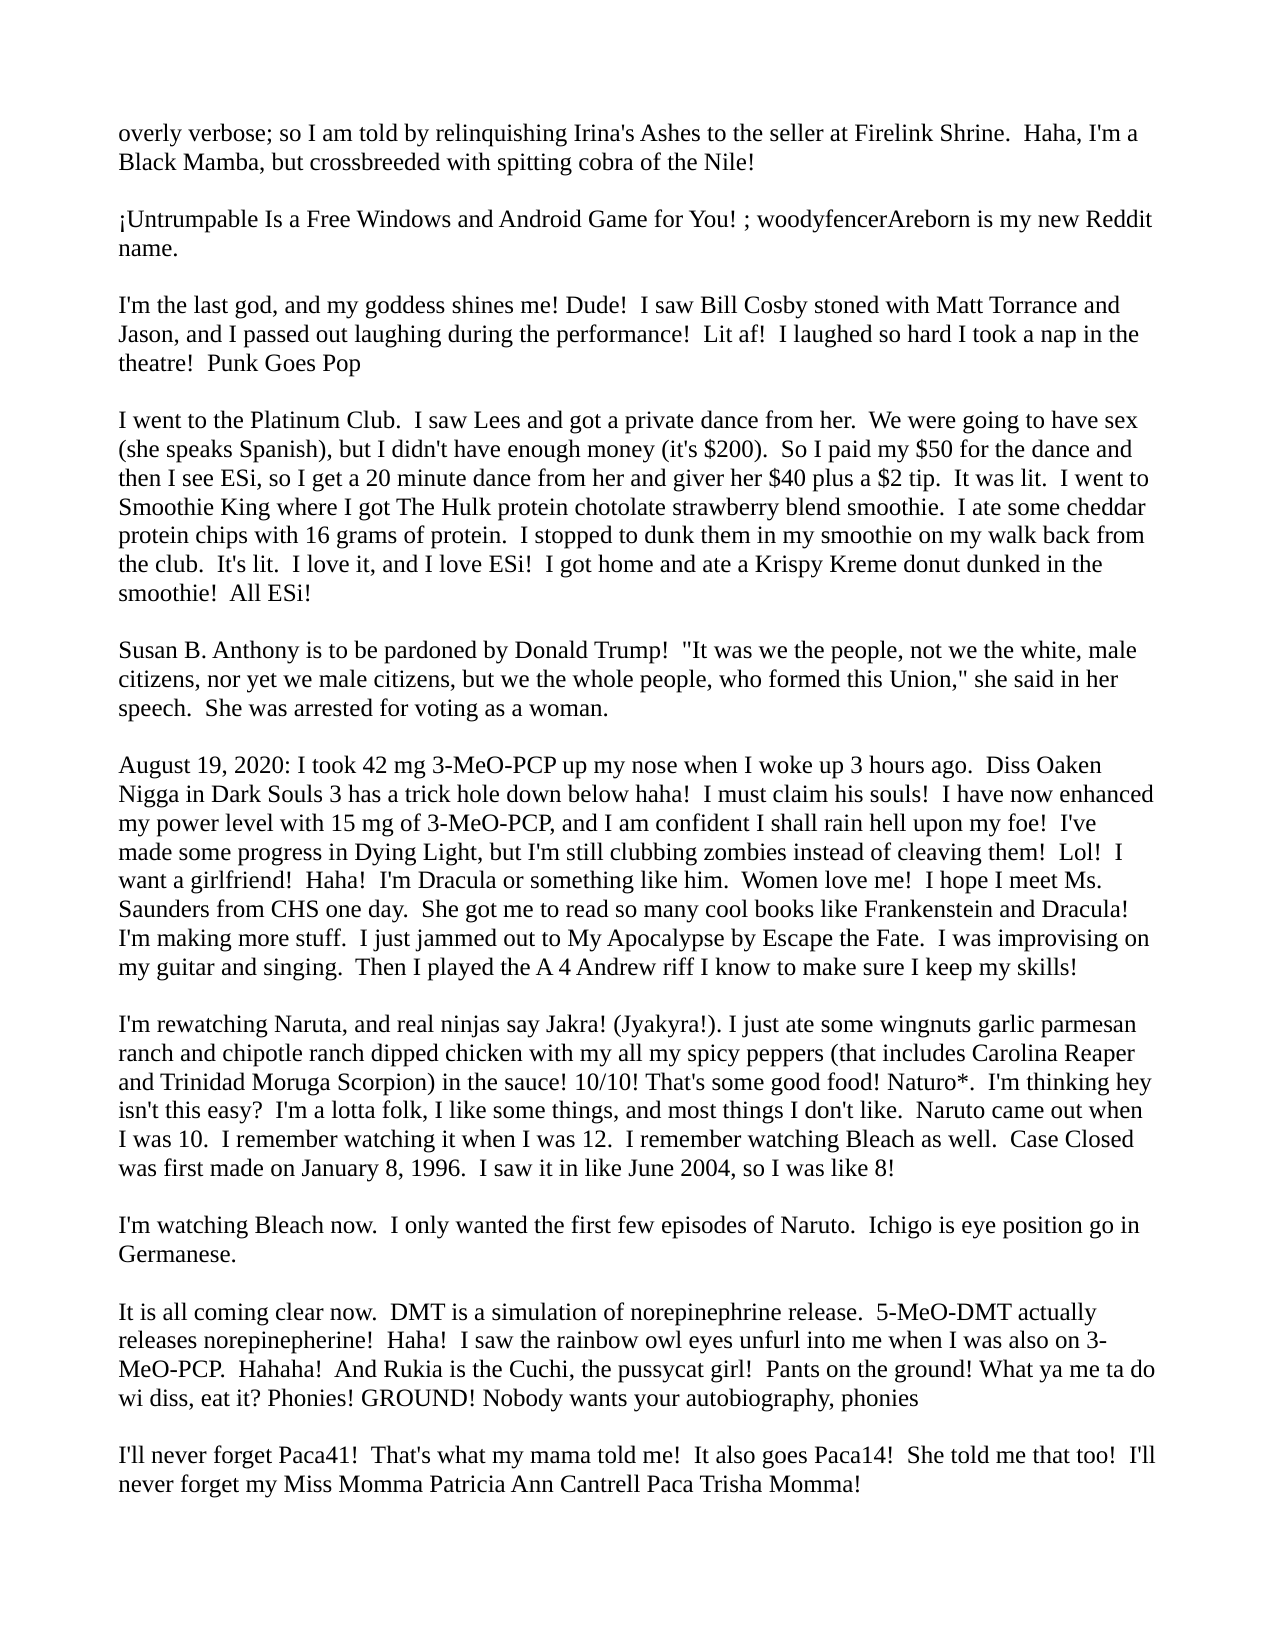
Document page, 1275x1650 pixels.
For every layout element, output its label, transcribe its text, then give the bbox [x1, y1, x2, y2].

text I'm the last god, and my goddess shines me! Dude! I saw Bill Cosby stoned with Matt Torrance and Jason, and I passed out laughing during the performance! Lit af! I laughed so hard I took a nap in the theatre! Punk Goes Pop [118, 291, 1157, 377]
text It is all coming clear now. DMT is a simulation of norepinephrine release. 5-MeO-DMT actually releases norepinepherine! Haha! I saw the rainbow owl eyes unfurl into me when I was also on 3-MeO-PCP. Hahaha! And Rukia is the Cuchi, the pussycat girl! Pants on the ground! What ya me ta do wi diss, eat it? Phonies! GROUND! Nobody wants your autobiography, phonies [118, 1297, 1157, 1412]
text overly verbose; so I am told by relinquishing Irina's Ashes to the seller at Firelink Shrine. Haha, I'm a Black Mamba, but crossbreeded with spitting cobra of the Nile! [118, 118, 1157, 176]
text August 19, 2020: I took 42 mg 3-MeO-PCP up my nose when I woke up 3 hours ago. Diss Oaken Nigga in Dark Souls 3 has a trick hole down below haha! I must claim his souls! I have now enhanced my power level with 15 mg of 3-MeO-PCP, and I am confident I shall rain hell upon my foe! I've made some progress in Dying Light, but I'm still clubbing zombies instead of cleaving them! Lol! I want a girlfriend! Haha! I'm Dracula or something like him. Women love me! I hope I meet Ms. Saunders from CHS one day. She got me to read so many cool books like Frankenstein and Dracula! I'm making more stuff. I just jammed out to My Apocalypse by Escape the Fate. I was improvising on my guitar and singing. Then I played the A 4 Andrew riff I know to make sure I keep my skills! [118, 751, 1157, 981]
text I'm rewatching Naruta, and real ninjas say Jakra! (Jyakyra!). I just ate some wingnuts garlic parmesan ranch and chipotle ranch dipped chicken with my all my spicy peppers (that includes Carolina Reaper and Trinidad Moruga Scorpion) in the sauce! 10/10! That's some good food! Naturo*. I'm thinking hey isn't this easy? I'm a lotta folk, I like some things, and most things I don't like. Naruto came out when I was 10. I remember watching it when I was 12. I remember watching Bleach as well. Case Closed was first made on January 8, 1996. I saw it in like June 2004, so I was like 8! [118, 1009, 1157, 1182]
text I went to the Platinum Club. I saw Lees and got a private dance from her. We were going to have sex (she speaks Spanish), but I didn't have enough money (it's $200). So I paid my $50 for the dance and then I see ESi, so I get a 20 minute dance from her and giver her $40 plus a $2 tip. It was lit. I went to Smoothie King where I got The Hulk protein chotolate strawberry blend smoothie. I ate some cheddar protein chips with 16 grams of protein. I stopped to dunk them in my smoothie on my walk back from the club. It's lit. I love it, and I love ESi! I got home and ate a Krispy Kreme donut dunked in the smoothie! All ESi! [118, 406, 1157, 607]
text I'll never forget Paca41! That's what my mama told me! It also goes Paca14! She told me that too! I'll never forget my Miss Momma Patricia Ann Cantrell Paca Trisha Momma! [118, 1441, 1157, 1498]
text Susan B. Anthony is to be pardoned by Donald Trump! "It was we the people, not we the white, male citizens, nor yet we male citizens, but we the whole people, who formed this Union," she said in her speech. She was arrested for voting as a woman. [118, 636, 1157, 722]
text ¡Untrumpable Is a Free Windows and Android Game for You! ; woodyfencerAreborn is my new Reddit name. [118, 204, 1157, 262]
text I'm watching Bleach now. I only wanted the first few episodes of Naruto. Ichigo is eye position go in Germanese. [118, 1211, 1157, 1268]
